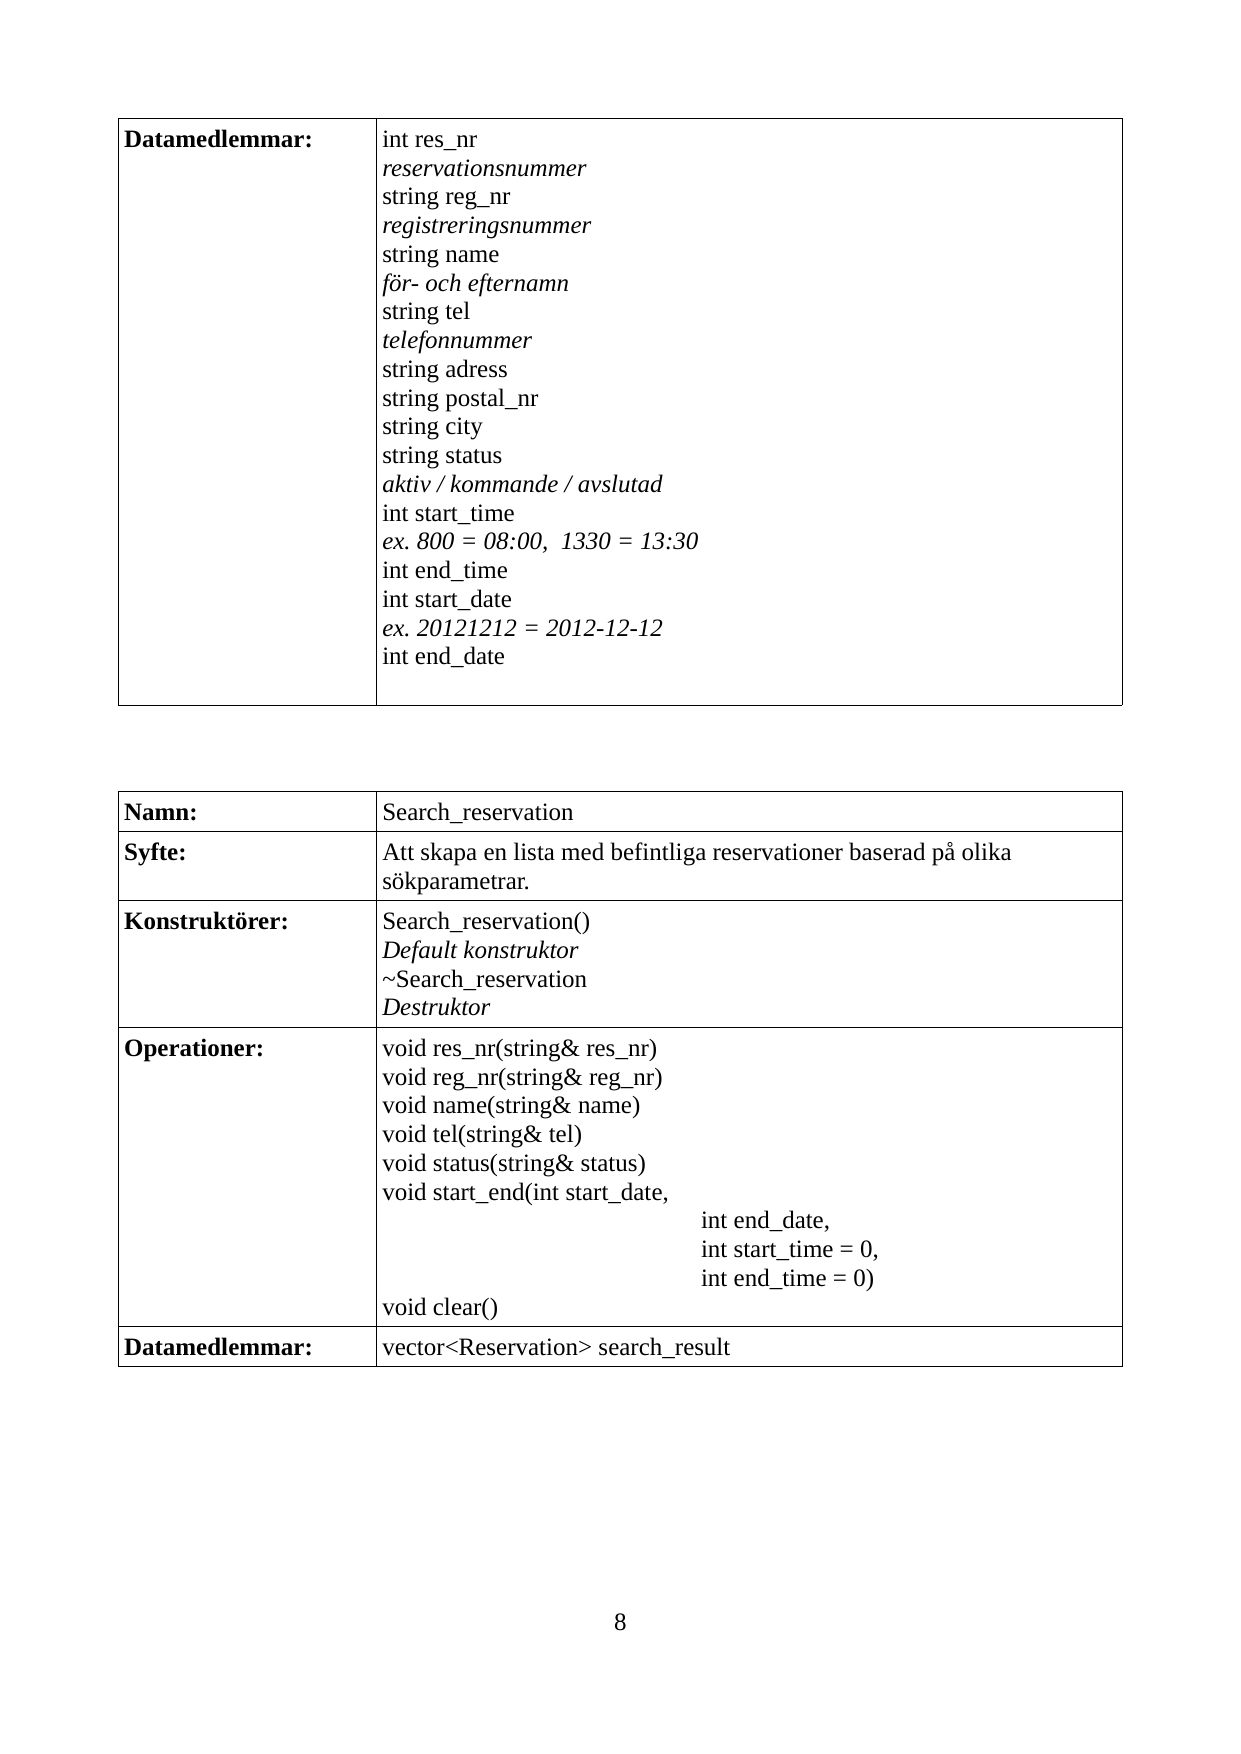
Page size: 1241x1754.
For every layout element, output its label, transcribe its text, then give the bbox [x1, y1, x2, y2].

table_cell int res_nr reservationsnummer string reg_nr registreringsnummer string name för- och efternamn string tel telefonnummer string adress string postal_nr string city string status aktiv / kommande / avslutad int start_time ex. 800 = 08:00, 1330 = 13:30 int end_time int start_date ex. 20121212 = 2012-12-12 int end_date [377, 119, 1122, 705]
table_cell vector<Reservation> search_result [377, 1327, 1122, 1366]
table_header Search_reservation [377, 792, 1122, 831]
table_cell Syfte: [119, 832, 376, 900]
table_cell Att skapa en lista med befintliga reservationer baserad på olika sökparametrar. [377, 832, 1122, 900]
table_cell Datamedlemmar: [119, 119, 376, 705]
table_header Namn: [119, 792, 376, 831]
table_cell Datamedlemmar: [119, 1327, 376, 1366]
table_cell Konstruktörer: [119, 901, 376, 1027]
table_cell void res_nr(string& res_nr) void reg_nr(string& reg_nr) void name(string& name) void tel(string& tel) void status(string& status) void start_end(int start_date, int end_date, int start_time = 0, int end_time = 0) void clear() [377, 1028, 1122, 1326]
table_cell Search_reservation() Default konstruktor ~Search_reservation Destruktor [377, 901, 1122, 1027]
table_cell Operationer: [119, 1028, 376, 1326]
